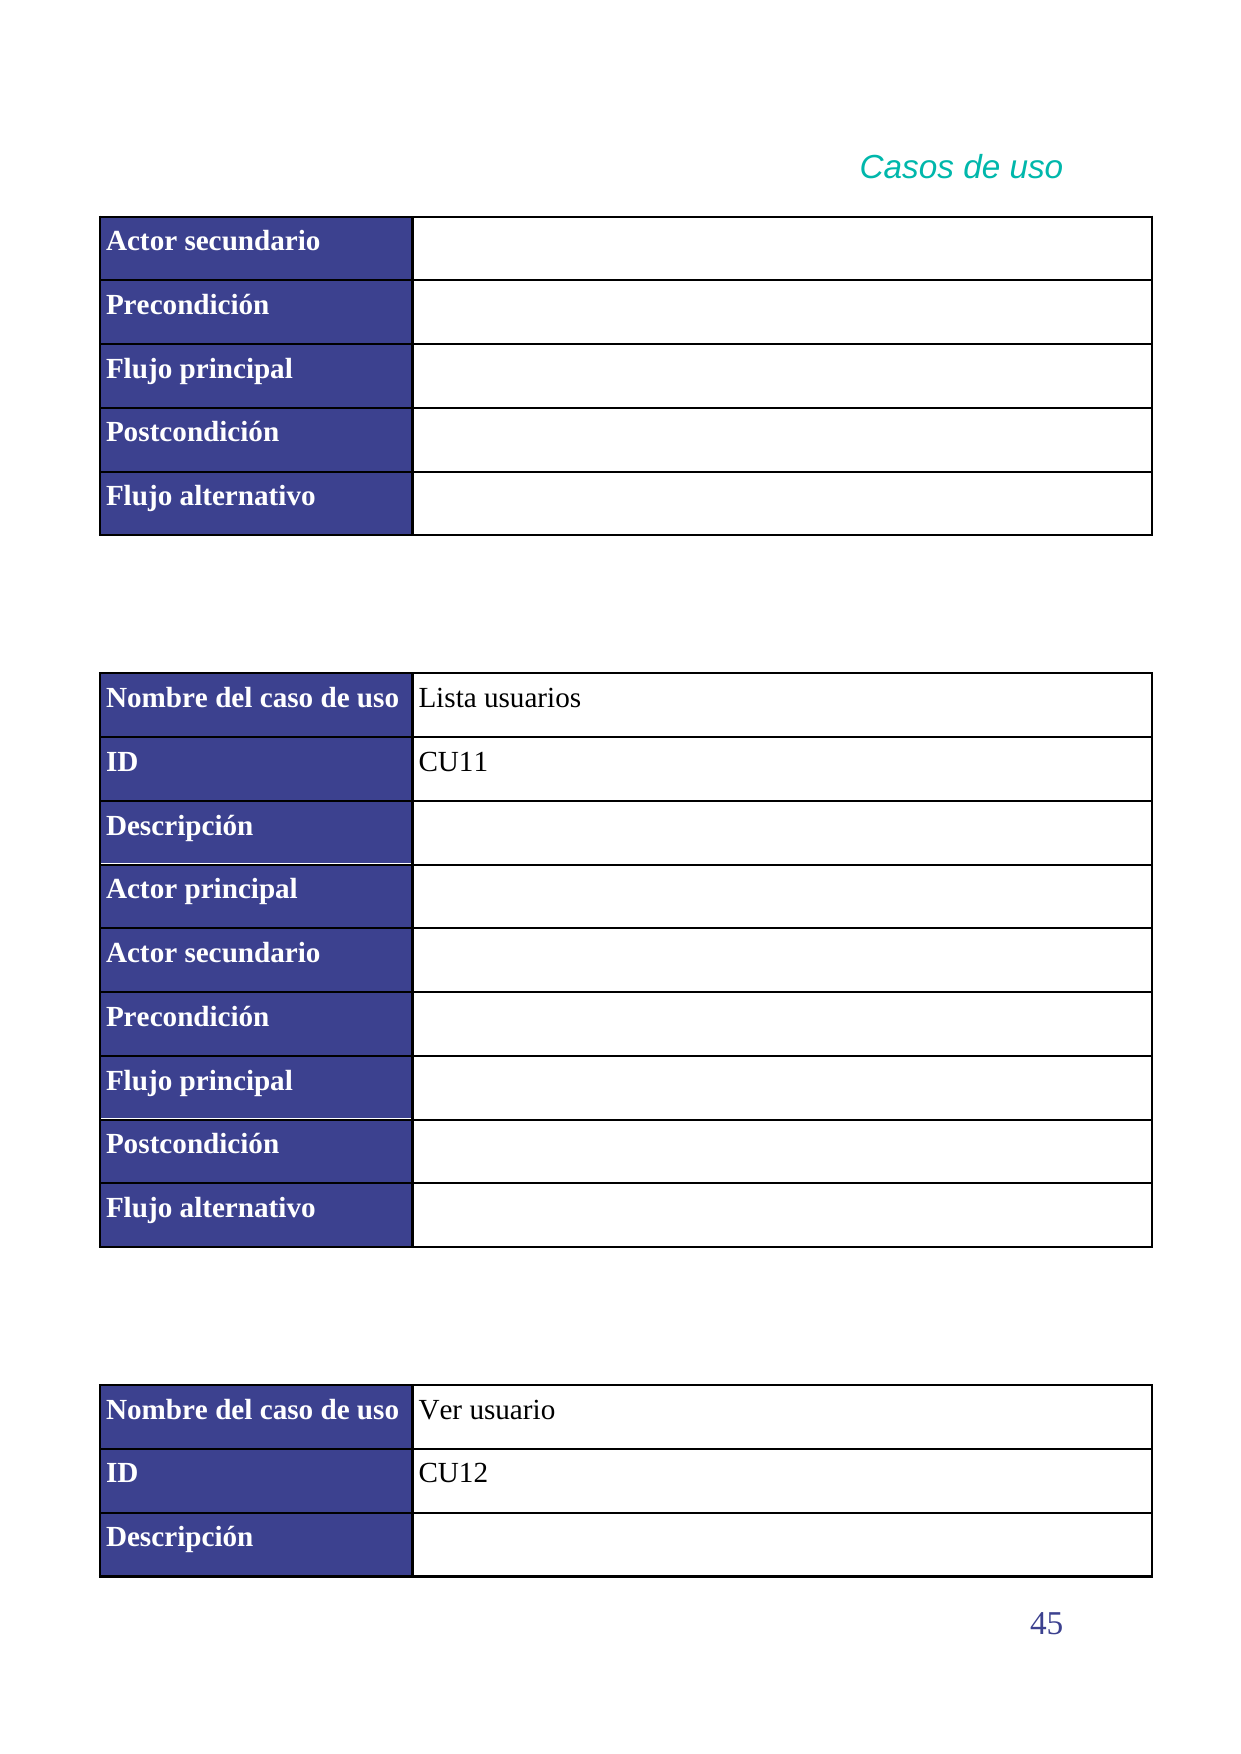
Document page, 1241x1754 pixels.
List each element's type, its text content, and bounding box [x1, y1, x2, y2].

table_cell Descripción [101, 1514, 411, 1575]
table_cell [414, 802, 1151, 863]
table_cell Actor secundario [101, 929, 411, 991]
table_cell Descripción [101, 802, 411, 863]
table_cell Flujo principal [101, 1057, 411, 1118]
table_cell [414, 1184, 1151, 1246]
table_cell Actor principal [101, 866, 411, 927]
table_cell [414, 1121, 1151, 1182]
table_cell [414, 866, 1151, 927]
table_header Ver usuario [414, 1386, 1151, 1448]
table_cell [414, 473, 1151, 534]
table_cell Flujo alternativo [101, 1184, 411, 1246]
table_cell Flujo principal [101, 345, 411, 407]
table_cell Postcondición [101, 1121, 411, 1182]
table_cell [414, 1057, 1151, 1118]
table_cell ID [101, 738, 411, 800]
table_cell CU11 [414, 738, 1151, 800]
table_cell [414, 1514, 1151, 1575]
table_cell Actor secundario [101, 218, 411, 279]
table_header Nombre del caso de uso [101, 1386, 411, 1448]
table_header Lista usuarios [414, 674, 1151, 736]
table_cell [414, 218, 1151, 279]
table_cell [414, 345, 1151, 407]
table_cell [414, 993, 1151, 1055]
table_cell Flujo alternativo [101, 473, 411, 534]
table_cell Precondición [101, 993, 411, 1055]
table_cell CU12 [414, 1450, 1151, 1512]
table_cell Precondición [101, 281, 411, 343]
table_header Nombre del caso de uso [101, 674, 411, 736]
table_cell [414, 281, 1151, 343]
table_cell [414, 409, 1151, 471]
table_cell ID [101, 1450, 411, 1512]
table_cell Postcondición [101, 409, 411, 471]
table_cell [414, 929, 1151, 991]
